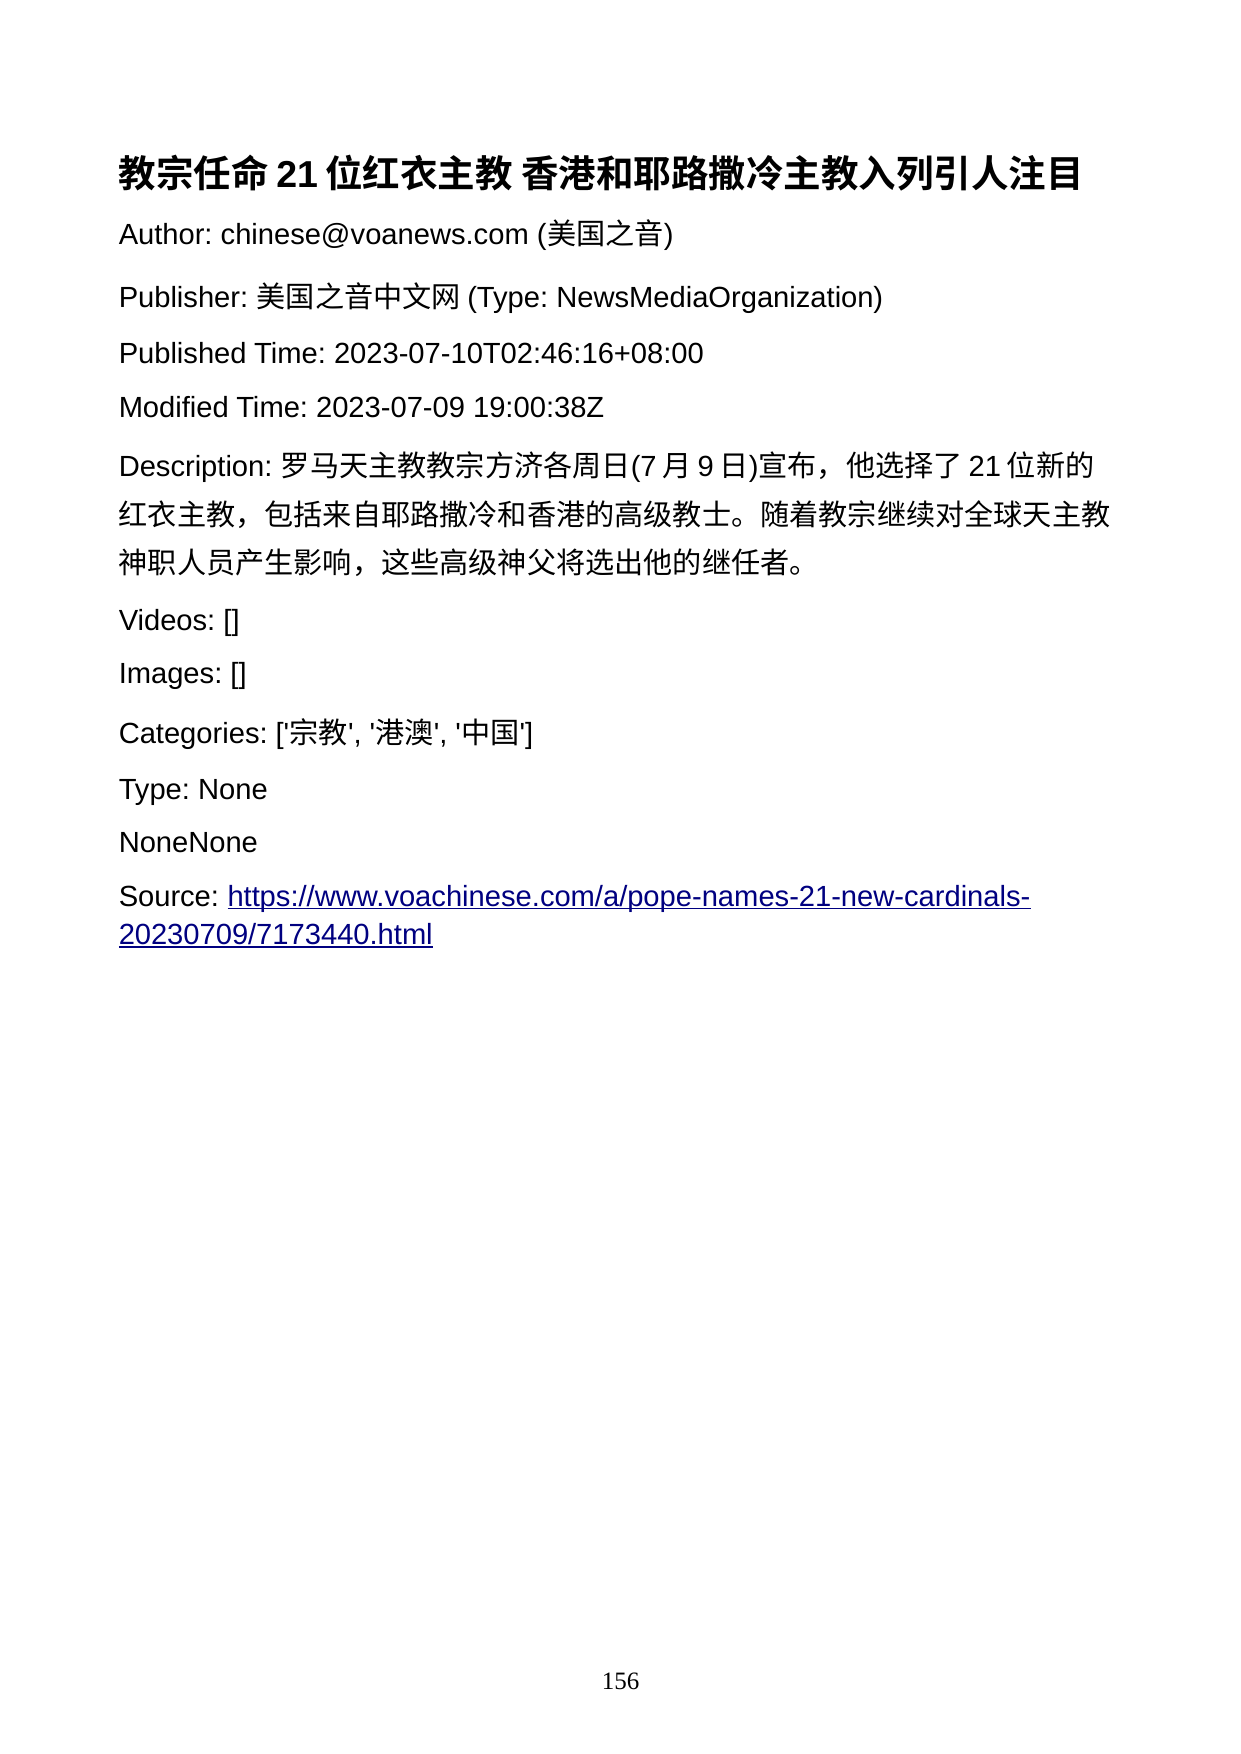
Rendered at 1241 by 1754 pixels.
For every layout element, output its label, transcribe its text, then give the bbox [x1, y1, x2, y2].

text Description: 罗马天主教教宗方济各周日(7月9日)宣布，他选择了21位新的红衣主教，包括来自耶路撒冷和香港的高级教士。随着教宗继续对全球天主教神职人员产生影响，这些高级神父将选出他的继任者。 [118, 443, 1122, 582]
text Publisher: 美国之音中文网 (Type: NewsMediaOrganization) [118, 273, 1122, 316]
text Author: chinese@voanews.com (美国之音) [118, 210, 1122, 253]
text Videos: [] [118, 603, 1122, 637]
text Type: None [118, 772, 1122, 806]
text Categories: ['宗教', '港澳', '中国'] [118, 709, 1122, 752]
text Source: https://www.voachinese.com/a/pope-names-21-new-cardinals-20230709/7173440.html [118, 879, 1122, 951]
text Modified Time: 2023-07-09 19:00:38Z [118, 390, 1122, 423]
subtitle 教宗任命21位红衣主教 香港和耶路撒冷主教入列引人注目 [118, 143, 1122, 198]
text Published Time: 2023-07-10T02:46:16+08:00 [118, 337, 1122, 370]
text Images: [] [118, 656, 1122, 690]
text NoneNone [118, 826, 1122, 859]
